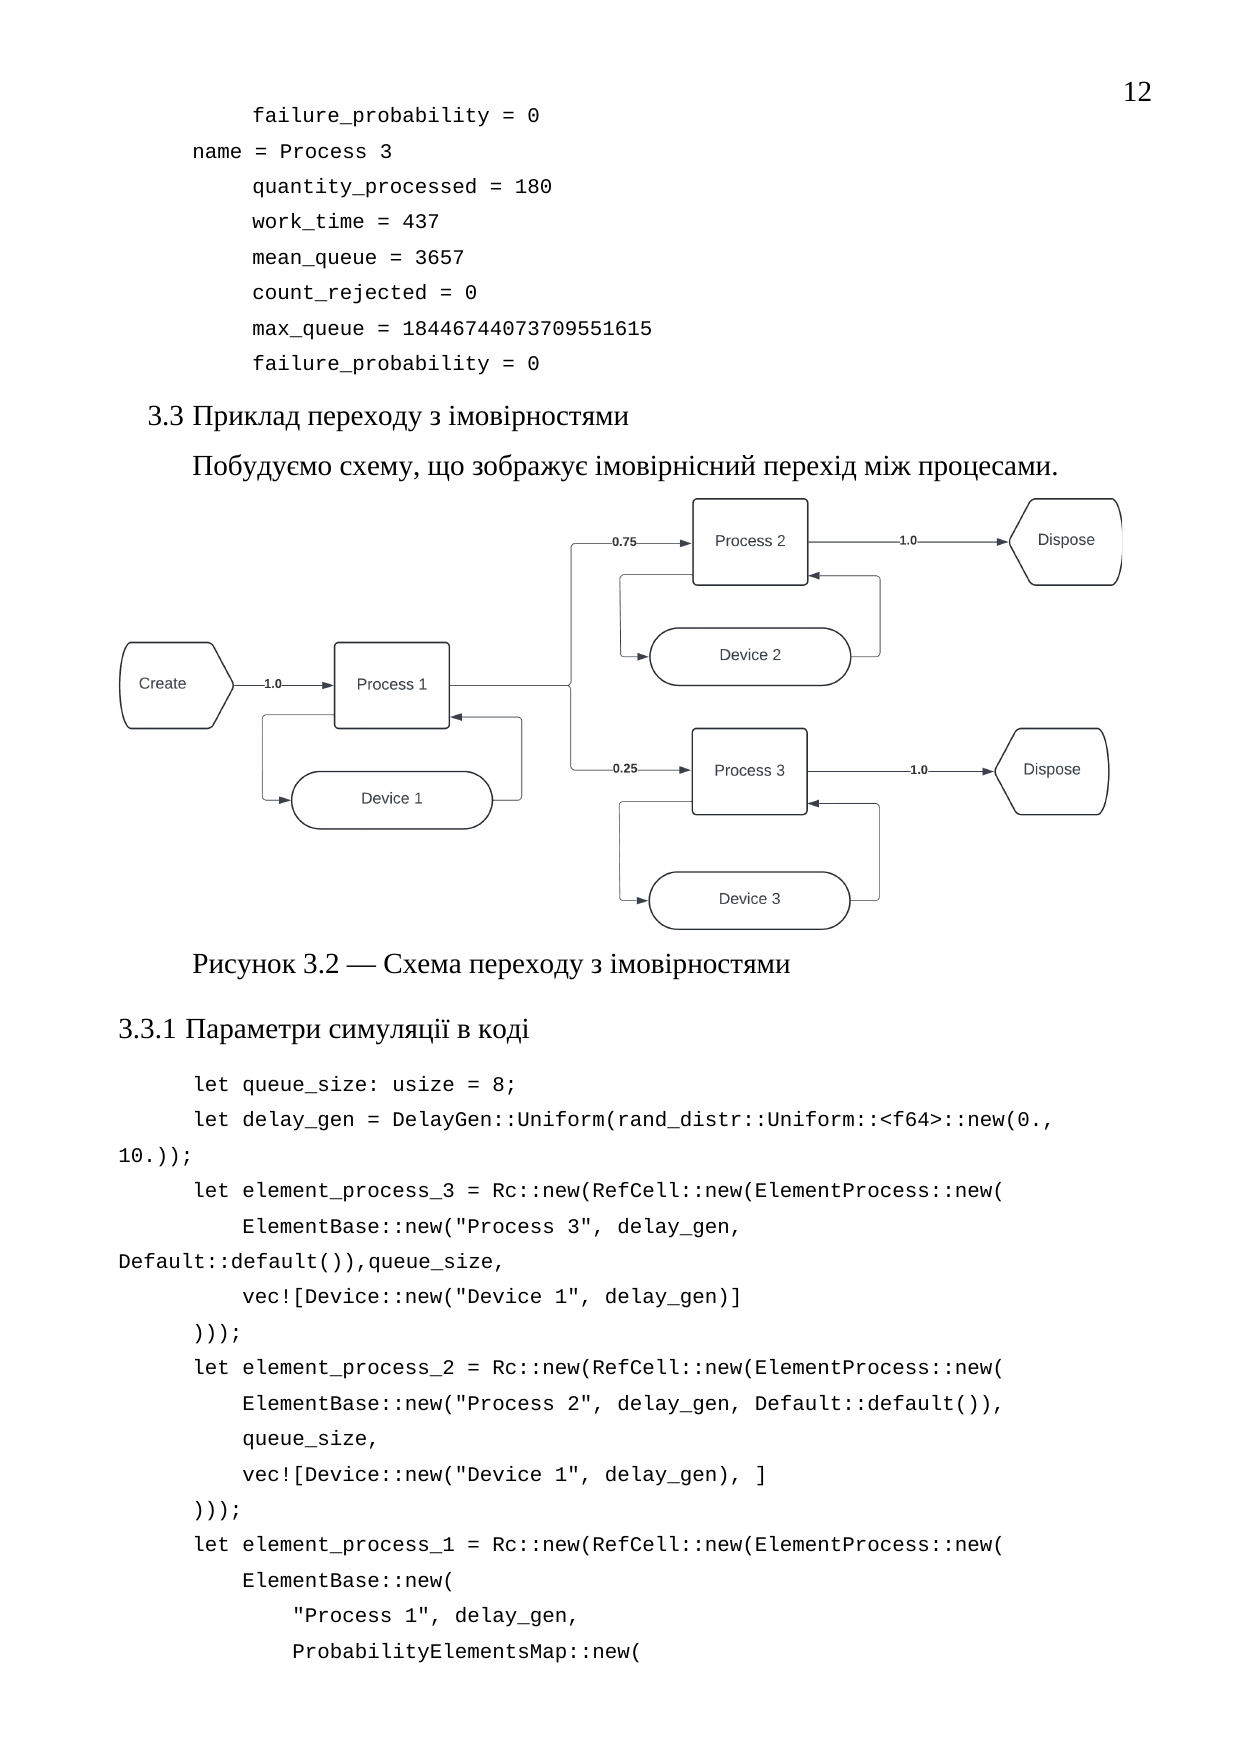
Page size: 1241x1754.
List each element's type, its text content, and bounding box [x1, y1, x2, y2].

text vec![Device::new("Device 1", delay_gen)] [118, 1286, 1122, 1310]
subtitle Параметри симуляції в коді [118, 1011, 1122, 1045]
text "Process 1", delay_gen, [118, 1605, 1122, 1629]
subtitle Приклад переходу з імовірностями [118, 398, 1122, 431]
text vec![Device::new("Device 1", delay_gen), ] [118, 1463, 1122, 1487]
text Побудуємо схему, що зображує імовірнісний перехід між процесами. [118, 448, 1122, 482]
text name = Process 3 [118, 141, 1122, 164]
text count_rejected = 0 [118, 282, 1122, 306]
text work_time = 437 [118, 211, 1122, 235]
text ElementBase::new( [118, 1570, 1122, 1593]
text ))); [118, 1499, 1122, 1523]
text max_queue = 18446744073709551615 [118, 318, 1122, 341]
text ElementBase::new("Process 3", delay_gen, Default::default()),queue_size, [118, 1216, 1122, 1275]
text mean_queue = 3657 [118, 247, 1122, 271]
text ElementBase::new("Process 2", delay_gen, Default::default()), [118, 1393, 1122, 1416]
text failure_probability = 0 [118, 105, 1122, 129]
text ProbabilityElementsMap::new( [118, 1641, 1122, 1664]
text Рисунок 3.2 — Схема переходу з імовірностями [118, 930, 1122, 980]
text let queue_size: usize = 8; [118, 1074, 1122, 1098]
text let element_process_1 = Rc::new(RefCell::new(ElementProcess::new( [118, 1534, 1122, 1558]
text failure_probability = 0 [118, 353, 1122, 377]
text quantity_processed = 180 [118, 176, 1122, 200]
text let delay_gen = DelayGen::Uniform(rand_distr::Uniform::<f64>::new(0., 10.)); [118, 1109, 1122, 1168]
text let element_process_2 = Rc::new(RefCell::new(ElementProcess::new( [118, 1357, 1122, 1381]
text ))); [118, 1322, 1122, 1346]
picture [118, 498, 1123, 930]
text let element_process_3 = Rc::new(RefCell::new(ElementProcess::new( [118, 1180, 1122, 1204]
text queue_size, [118, 1428, 1122, 1452]
